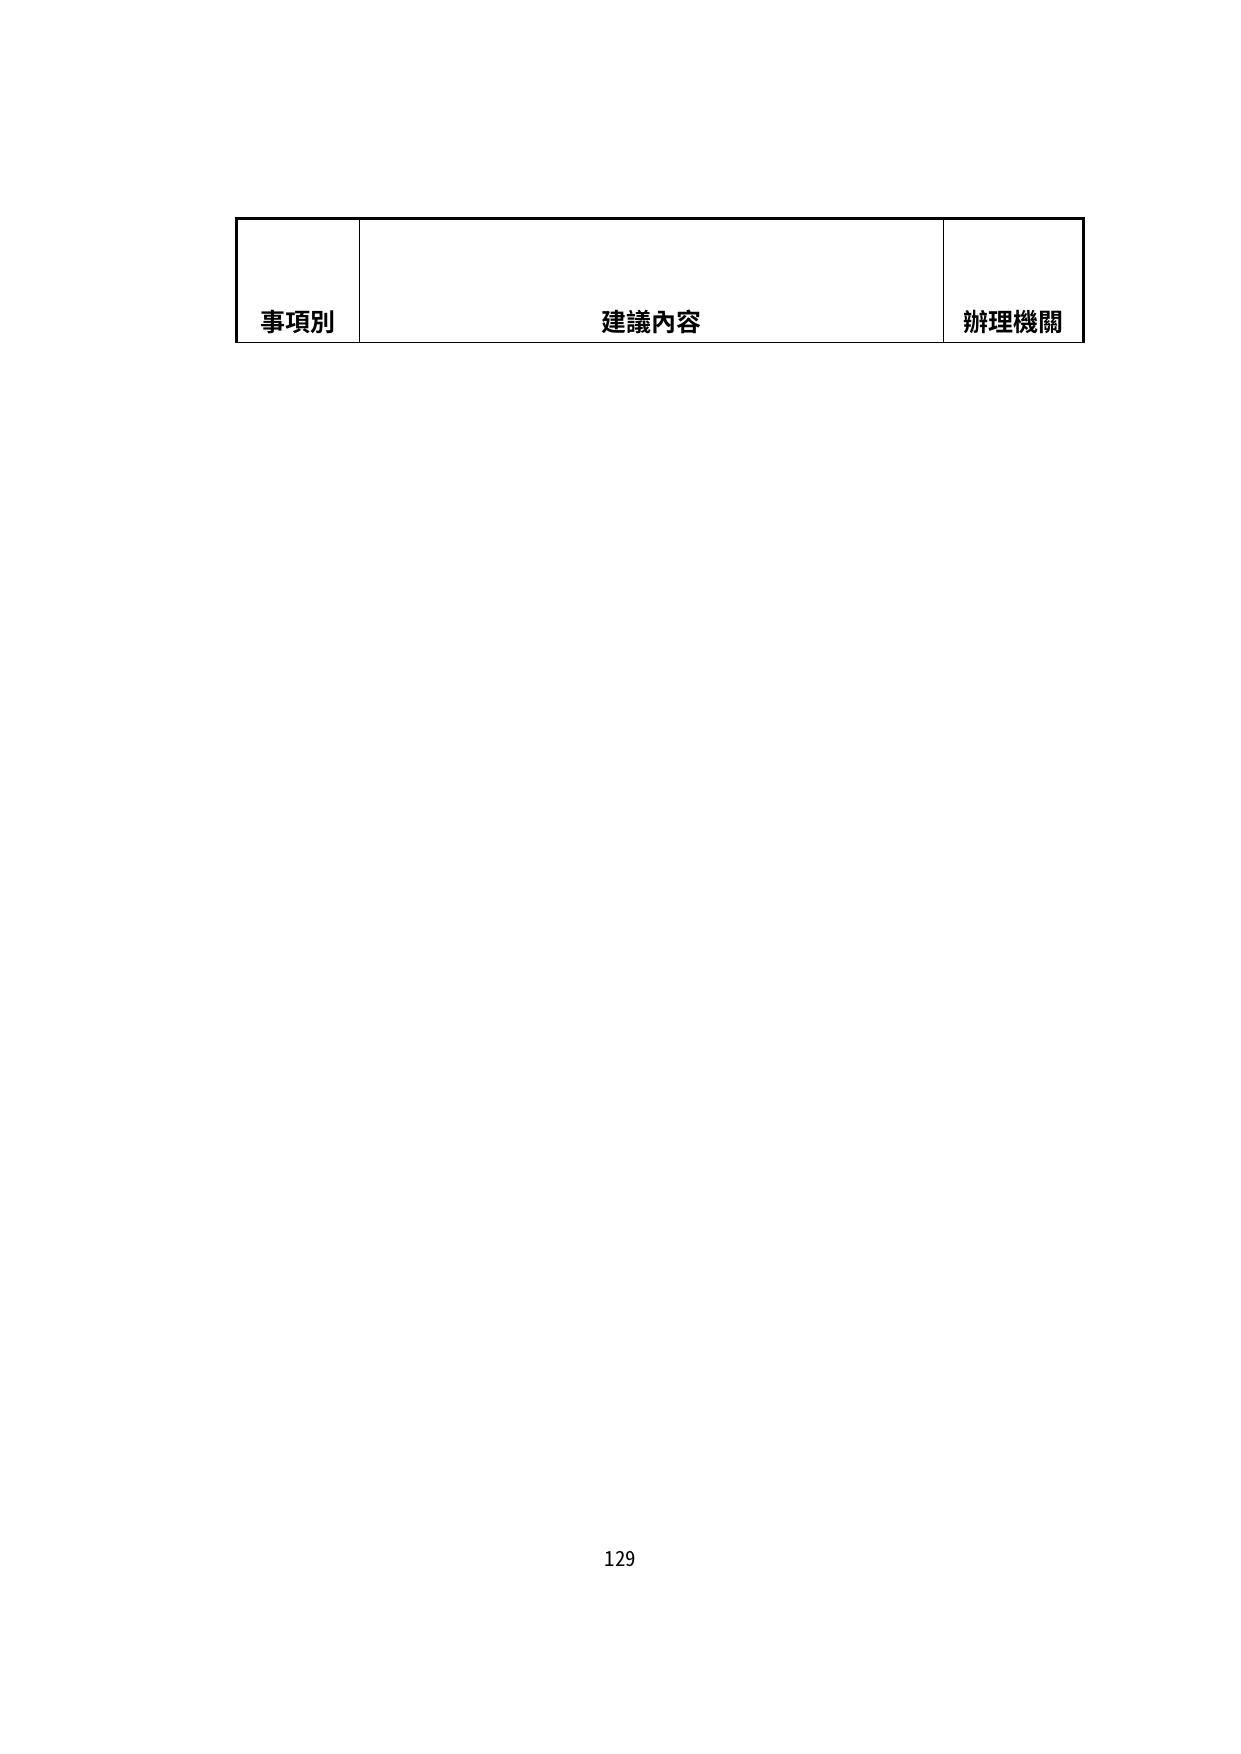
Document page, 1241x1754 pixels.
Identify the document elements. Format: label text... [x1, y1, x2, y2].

table_header 事項別 [238, 220, 359, 342]
table_header 辦理機關 [944, 220, 1082, 342]
table_header 建議內容 [360, 220, 943, 342]
